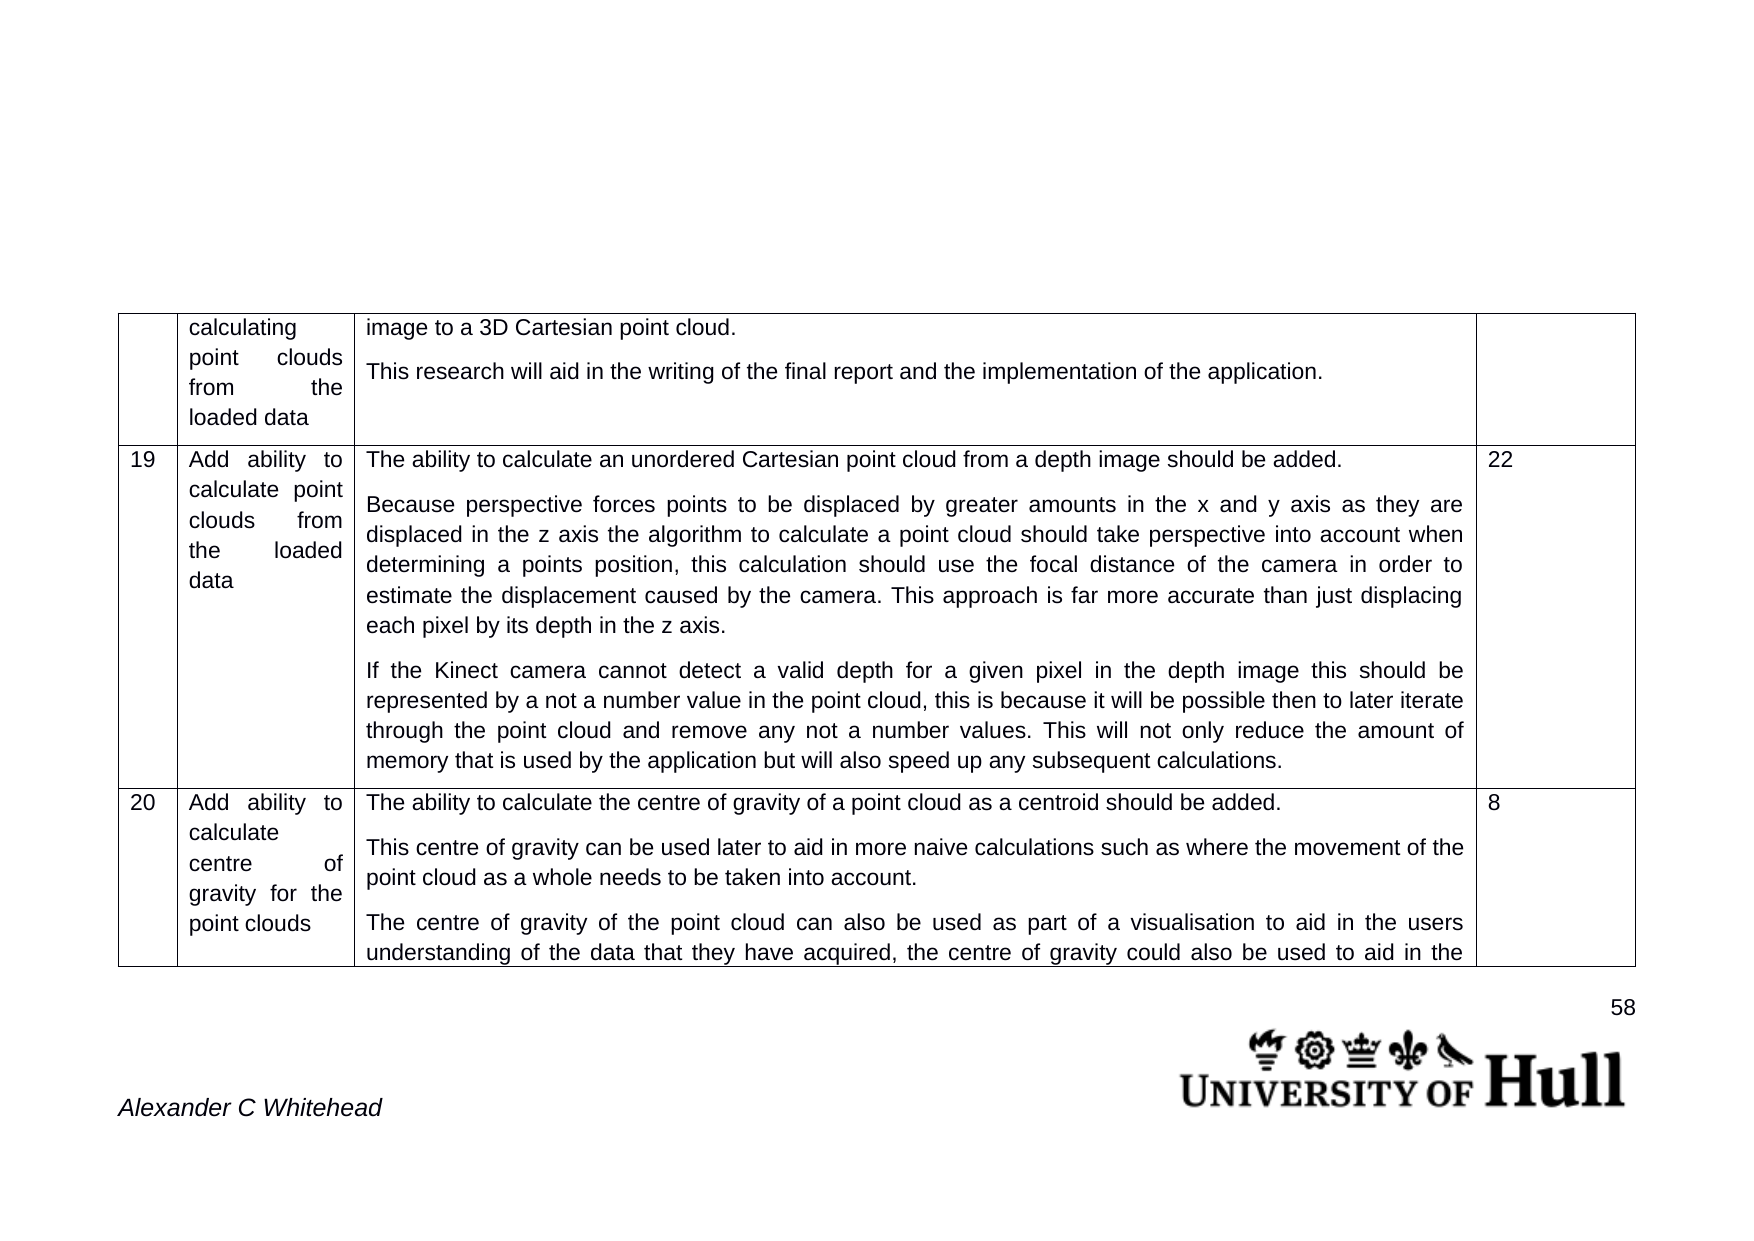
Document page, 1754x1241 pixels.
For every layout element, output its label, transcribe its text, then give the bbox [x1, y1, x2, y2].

table_cell The ability to calculate an unordered Cartesian point cloud from a depth image should be added. Because perspective forces points to be displaced by greater amounts in the x and y axis as they are displaced in the z axis the algorithm to calculate a point cloud should take perspective into account when determining a points position, this calculation should use the focal distance of the camera in order to estimate the displacement caused by the camera. This approach is far more accurate than just displacing each pixel by its depth in the z axis. If the Kinect camera cannot detect a valid depth for a given pixel in the depth image this should be represented by a not a number value in the point cloud, this is because it will be possible then to later iterate through the point cloud and remove any not a number values. This will not only reduce the amount of memory that is used by the application but will also speed up any subsequent calculations. [355, 446, 1476, 788]
table_cell 19 [119, 446, 177, 788]
table_cell 8 [1477, 789, 1635, 966]
table_cell Add ability to calculate point clouds from the loaded data [178, 446, 354, 788]
picture [1173, 1020, 1634, 1117]
table_cell 20 [119, 789, 177, 966]
table_cell calculating point clouds from the loaded data [178, 314, 354, 445]
table_cell image to a 3D Cartesian point cloud. This research will aid in the writing of the final report and the implementation of the application. [355, 314, 1476, 445]
table_cell 22 [1477, 446, 1635, 788]
table_cell [1477, 314, 1635, 445]
table_cell The ability to calculate the centre of gravity of a point cloud as a centroid should be added. This centre of gravity can be used later to aid in more naive calculations such as where the movement of the point cloud as a whole needs to be taken into account. The centre of gravity of the point cloud can also be used as part of a visualisation to aid in the users understanding of the data that they have acquired, the centre of gravity could also be used to aid in the [355, 789, 1476, 966]
table_cell [119, 314, 177, 445]
table_cell Add ability to calculate centre of gravity for the point clouds [178, 789, 354, 966]
